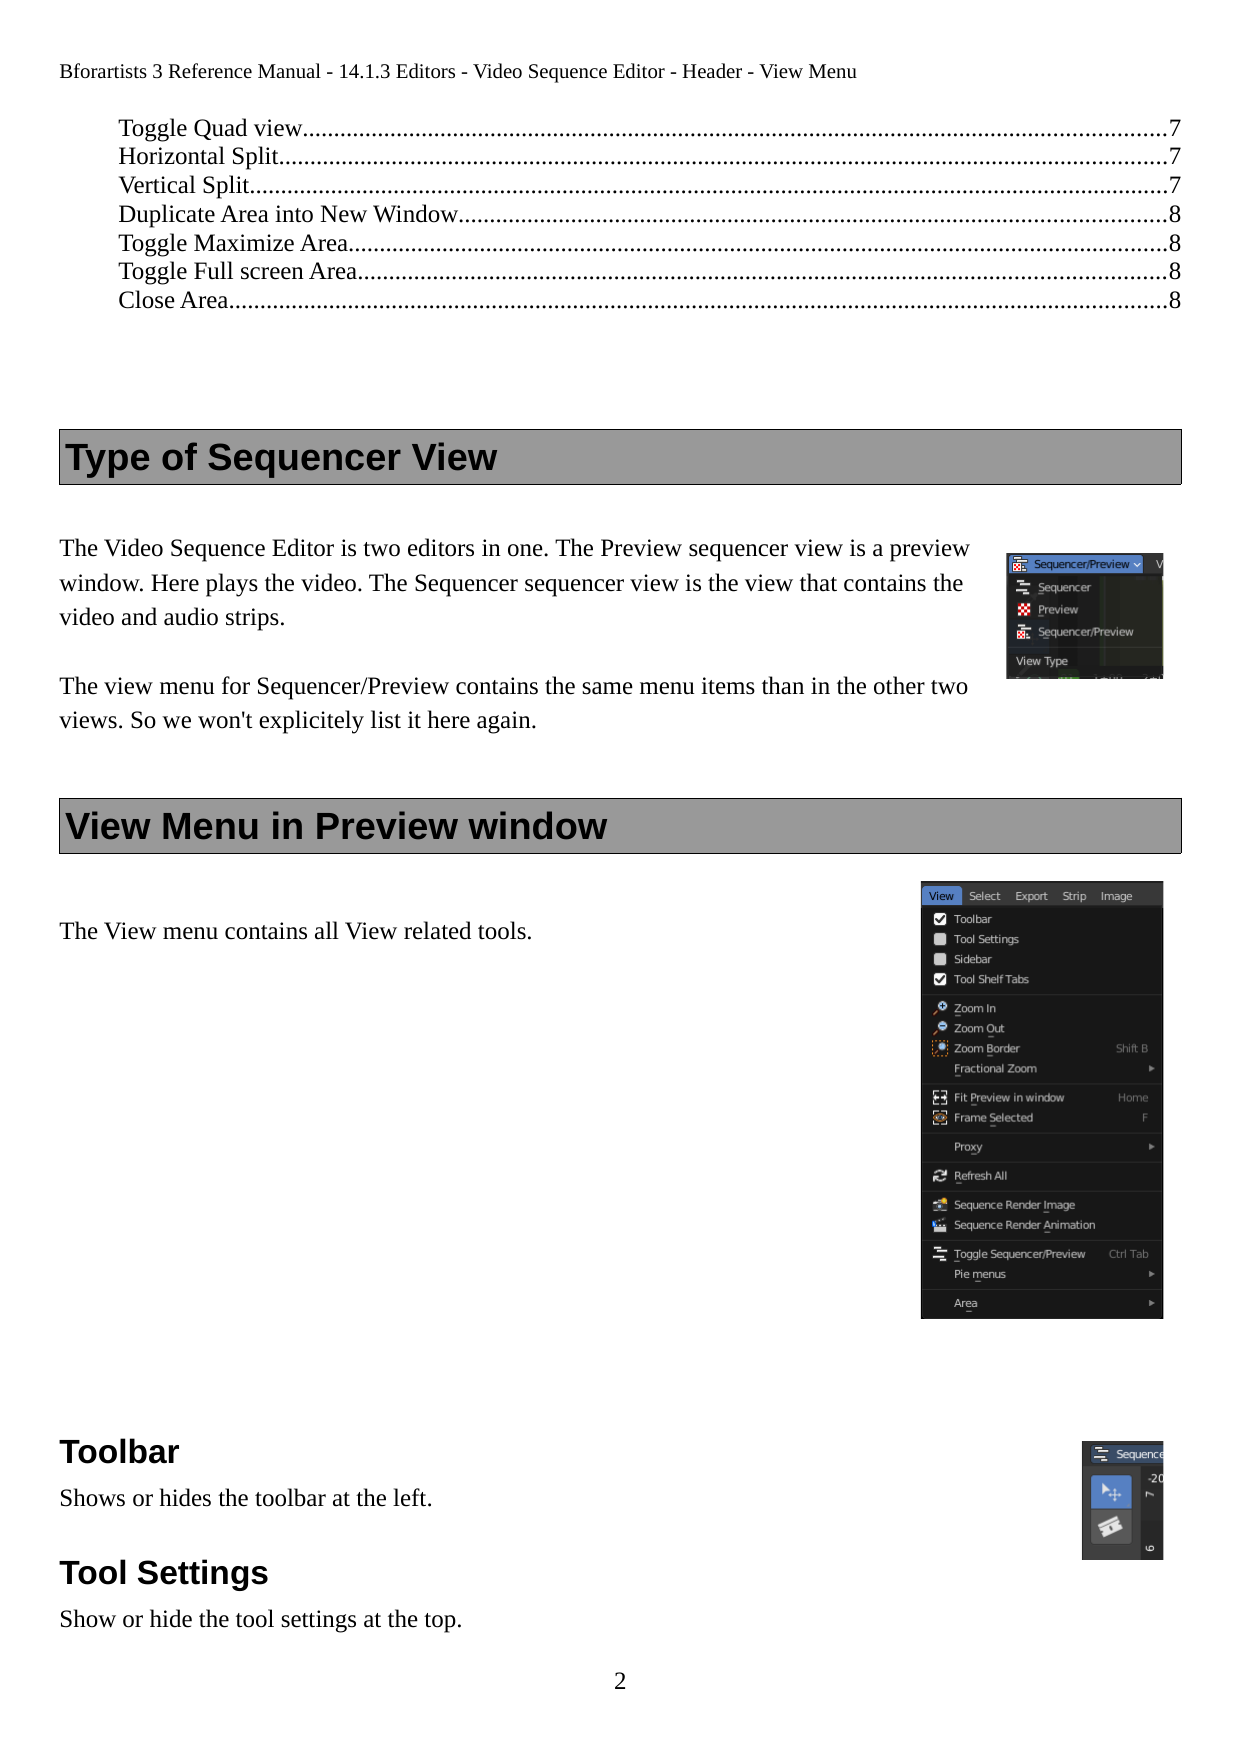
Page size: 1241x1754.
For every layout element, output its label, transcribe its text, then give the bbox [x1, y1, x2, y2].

picture [1080, 1441, 1164, 1560]
text Toggle Maximize Area 8 [118, 228, 1181, 256]
text The view menu for Sequencer/Preview contains the same menu items than in the other two views. So we won't explicitely list it here again. [59, 671, 1181, 734]
text The Video Sequence Editor is two editors in one. The Preview sequencer view is a preview window. Here plays the video. The Sequencer sequencer view is the view that contains the video and audio strips. [59, 533, 1181, 631]
text Show or hide the tool settings at the top. [59, 1604, 1181, 1633]
text Toggle Quad view 7 [118, 113, 1181, 141]
text Shows or hides the toolbar at the left. [59, 1483, 1080, 1512]
text Duplicate Area into New Window 8 [118, 199, 1181, 228]
picture [920, 881, 1164, 1319]
text Vertical Split 7 [118, 170, 1181, 199]
text Toggle Full screen Area 8 [118, 256, 1181, 285]
subtitle Toolbar [59, 1432, 1181, 1470]
subtitle Tool Settings [59, 1553, 1181, 1591]
table_header View Menu in Preview window [60, 799, 1181, 853]
table_header Type of Sequencer View [60, 430, 1181, 484]
text Close Area 8 [118, 285, 1181, 314]
picture [1006, 553, 1164, 679]
text The View menu contains all View related tools. [59, 916, 920, 945]
text Horizontal Split 7 [118, 141, 1181, 170]
